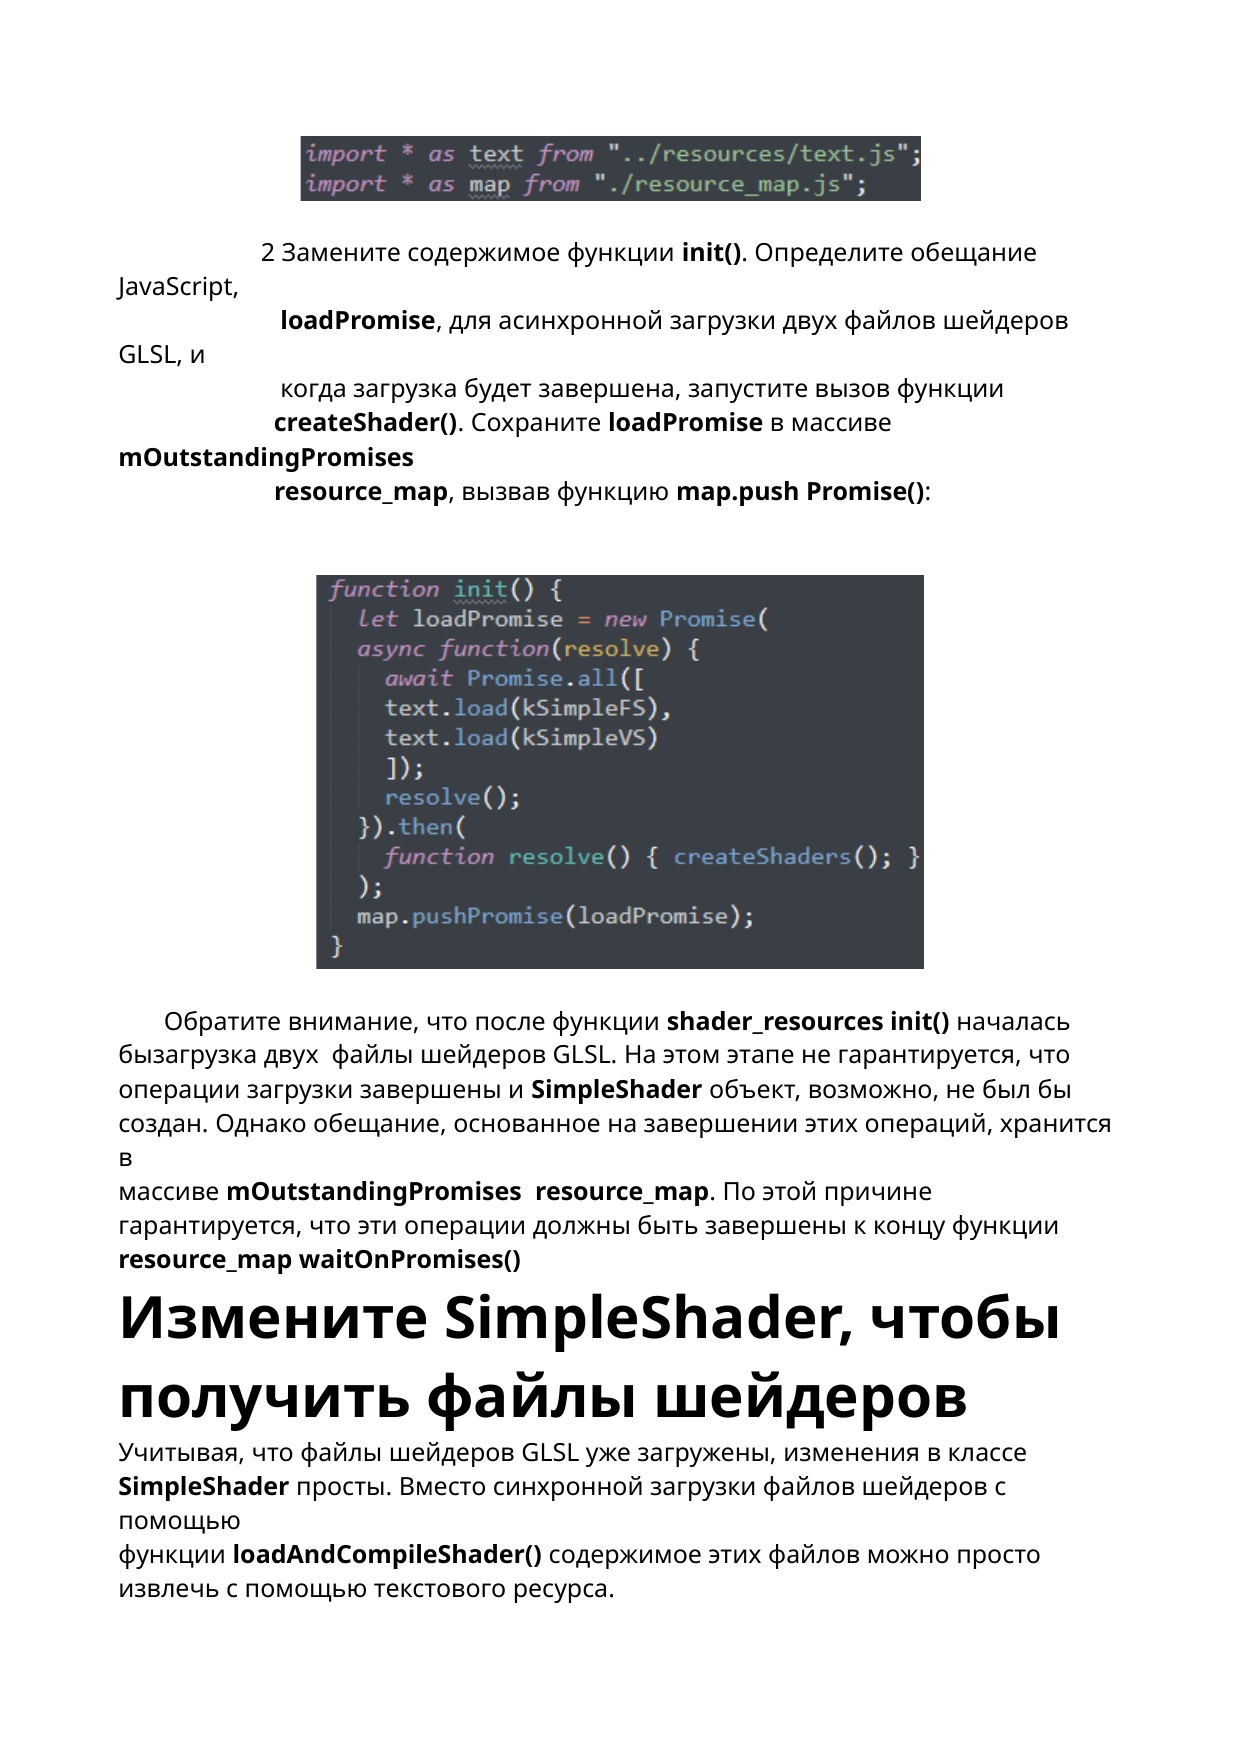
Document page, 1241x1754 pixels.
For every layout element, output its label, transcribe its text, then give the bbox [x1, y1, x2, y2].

picture [300, 136, 921, 201]
text Измените SimpleShader, чтобы получить файлы шейдеров [118, 1276, 1122, 1434]
text массиве mOutstandingPromises resource_map. По этой причине гарантируется, что эти операции должны быть завершены к концу функции resource_map waitOnPromises() [118, 1173, 1122, 1276]
text Учитывая, что файлы шейдеров GLSL уже загружены, изменения в классе SimpleShader просты. Вместо синхронной загрузки файлов шейдеров с помощью [118, 1434, 1122, 1537]
text loadPromise, для асинхронной загрузки двух файлов шейдеров GLSL, и [118, 303, 1122, 371]
text операции загрузки завершены и SimpleShader объект, возможно, не был бы создан. Однако обещание, основанное на завершении этих операций, хранится в [118, 1071, 1122, 1173]
text функции loadAndCompileShader() содержимое этих файлов можно просто [118, 1537, 1122, 1571]
picture [316, 575, 924, 969]
text Обратите внимание, что после функции shader_resources init() началась бызагрузка двух файлы шейдеров GLSL. На этом этапе не гарантируется, что [118, 1003, 1122, 1071]
text createShader(). Сохраните loadPromise в массиве mOutstandingPromises [118, 405, 1122, 473]
text извлечь с помощью текстового ресурса. [118, 1571, 1122, 1605]
text когда загрузка будет завершена, запустите вызов функции [118, 371, 1122, 405]
text resource_map, вызвав функцию map.push Promise(): [118, 473, 1122, 507]
text 2 Замените содержимое функции init(). Определите обещание JavaScript, [118, 235, 1122, 303]
